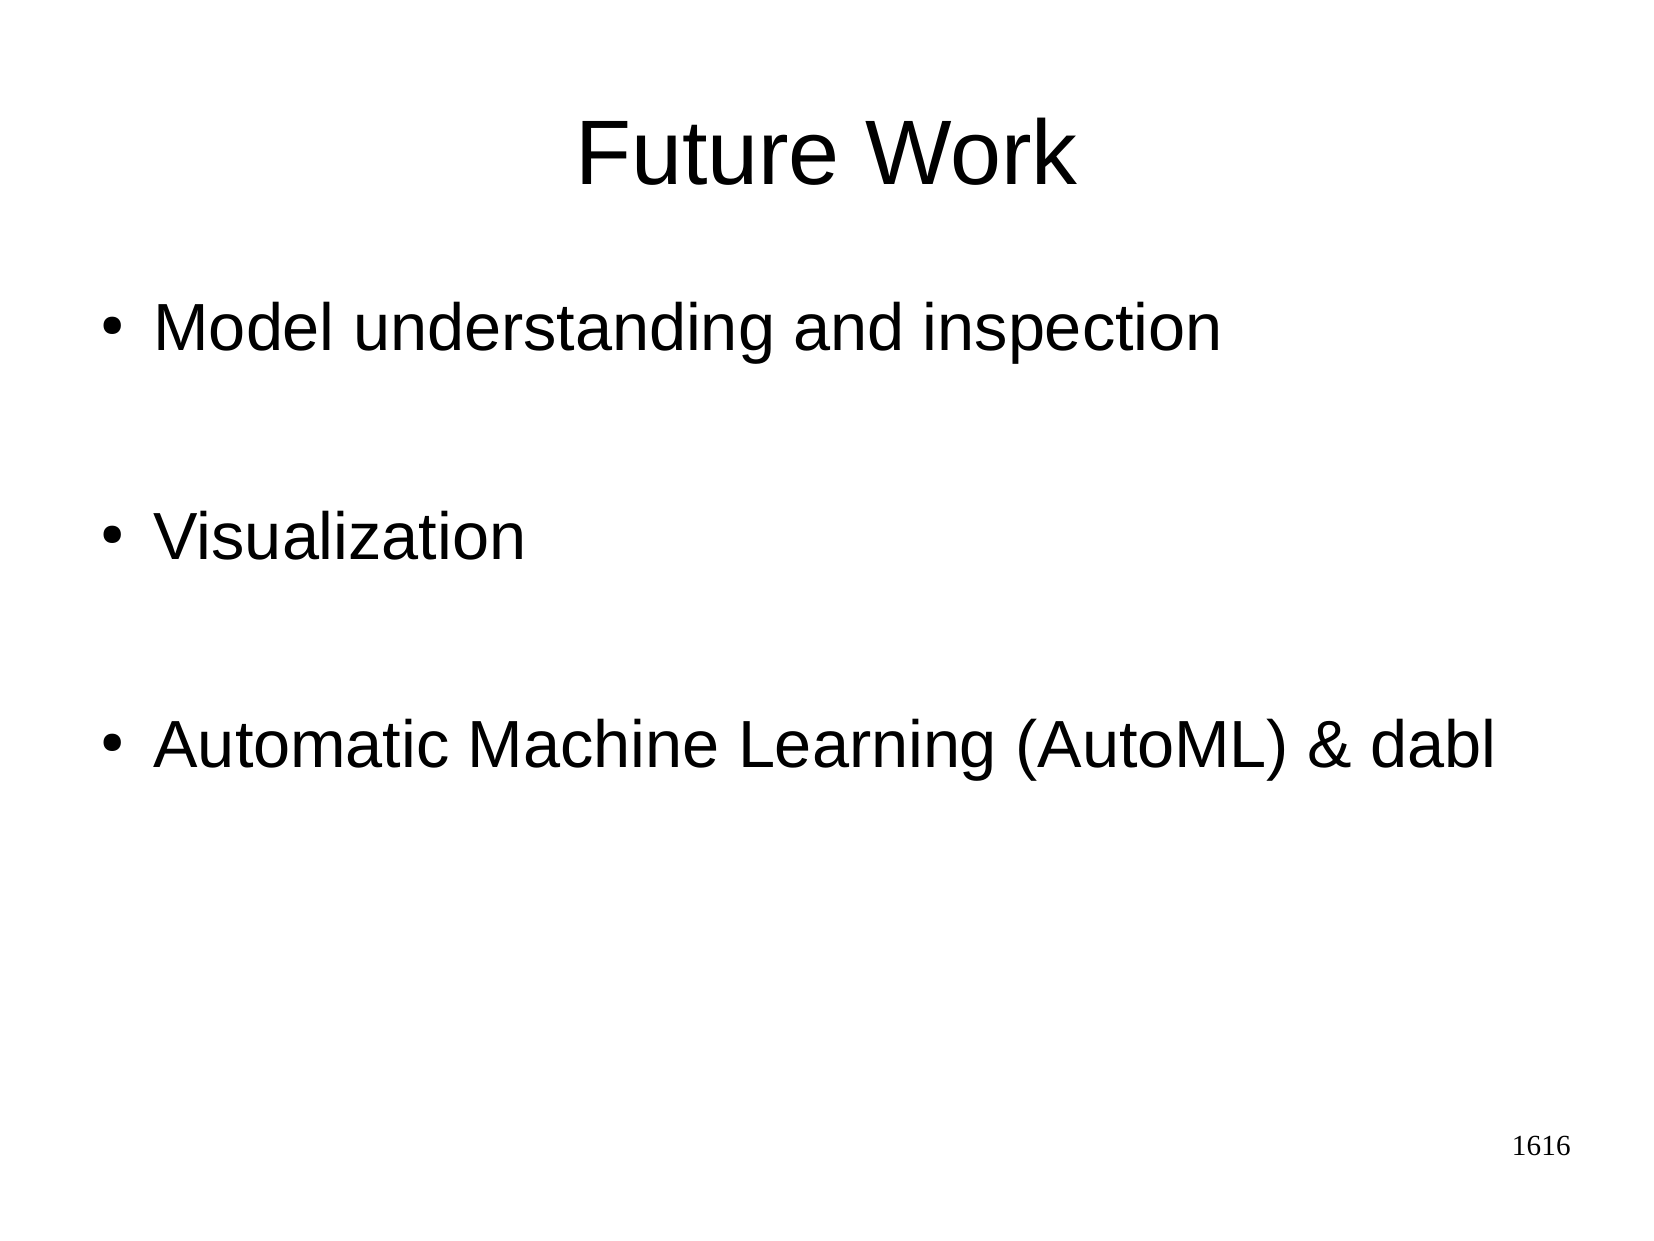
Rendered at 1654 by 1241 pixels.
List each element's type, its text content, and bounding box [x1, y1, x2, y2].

title Future Work [82, 49, 1571, 257]
list Model understanding and inspection Visualization Automatic Machine Learning (AutoML) & dabl [82, 290, 1571, 1010]
